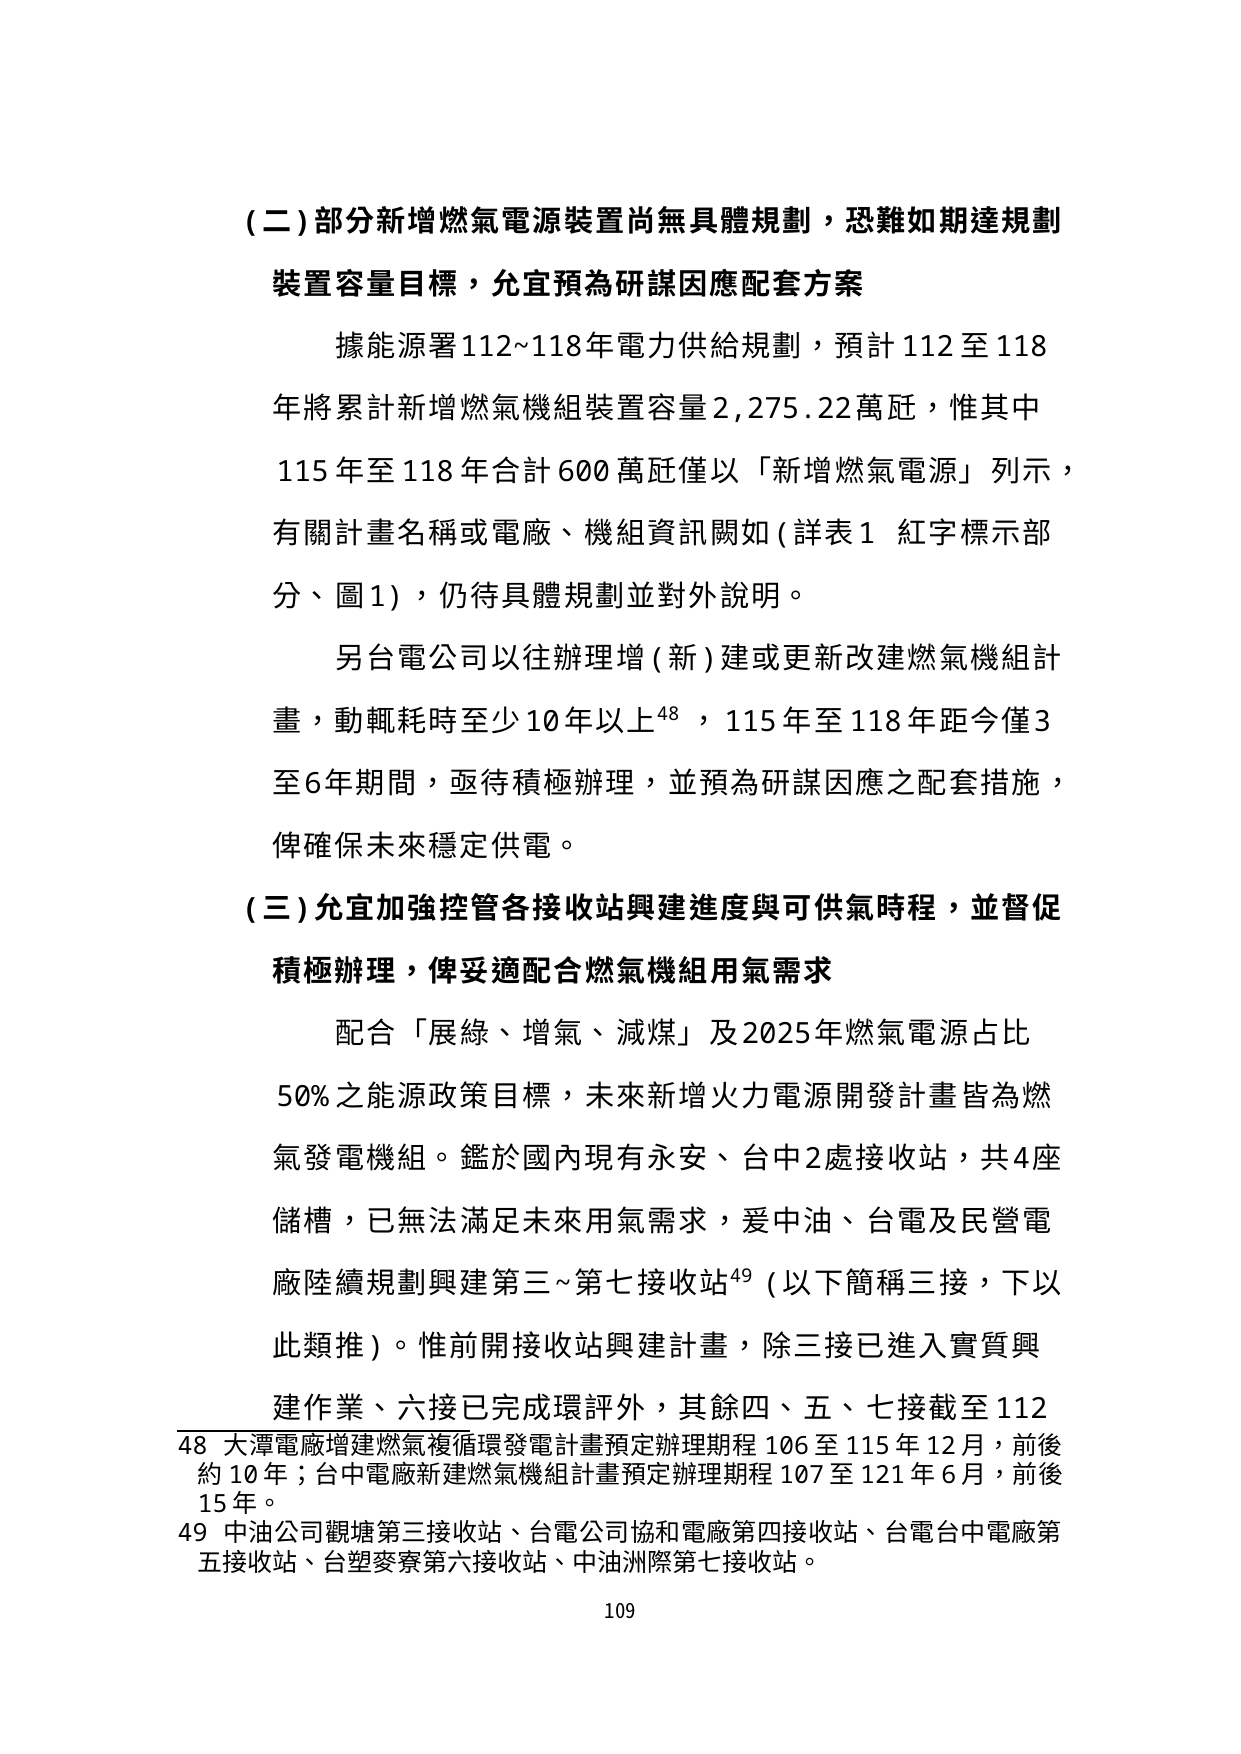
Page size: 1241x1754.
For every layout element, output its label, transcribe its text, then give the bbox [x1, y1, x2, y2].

text 另台電公司以往辦理增(新)建或更新改建燃氣機組計畫，動輒耗時至少10年以上，115年至118年距今僅3至6年期間，亟待積極辦理，並預為研謀因應之配套措施，俾確保未來穩定供電。 [266, 615, 1063, 865]
text 據能源署112~118年電力供給規劃，預計112至118年將累計新增燃氣機組裝置容量2,275.22萬瓩，惟其中115年至118年合計600萬瓩僅以「新增燃氣電源」列示，有關計畫名稱或電廠、機組資訊闕如(詳表1 紅字標示部分、圖1)，仍待具體規劃並對外說明。 [266, 302, 1063, 615]
text 中油公司觀塘第三接收站、台電公司協和電廠第四接收站、台電台中電廠第五接收站、台塑麥寮第六接收站、中油洲際第七接收站。 [177, 1518, 1063, 1577]
text 配合「展綠、增氣、減煤」及2025年燃氣電源占比50%之能源政策目標，未來新增火力電源開發計畫皆為燃氣發電機組。鑑於國內現有永安、台中2處接收站，共4座儲槽，已無法滿足未來用氣需求，爰中油、台電及民營電廠陸續規劃興建第三~第七接收站(以下簡稱三接，下以此類推)。惟前開接收站興建計畫，除三接已進入實質興建作業、六接已完成環評外，其餘四、五、七接截至112 [266, 990, 1063, 1427]
text (三)允宜加強控管各接收站興建進度與可供氣時程，並督促積極辦理，俾妥適配合燃氣機組用氣需求 [236, 865, 1063, 990]
text 大潭電廠增建燃氣複循環發電計畫預定辦理期程106至115年12月，前後約10年；台中電廠新建燃氣機組計畫預定辦理期程107至121年6月，前後15年。 [177, 1431, 1063, 1518]
text (二)部分新增燃氣電源裝置尚無具體規劃，恐難如期達規劃裝置容量目標，允宜預為研謀因應配套方案 [236, 177, 1063, 302]
